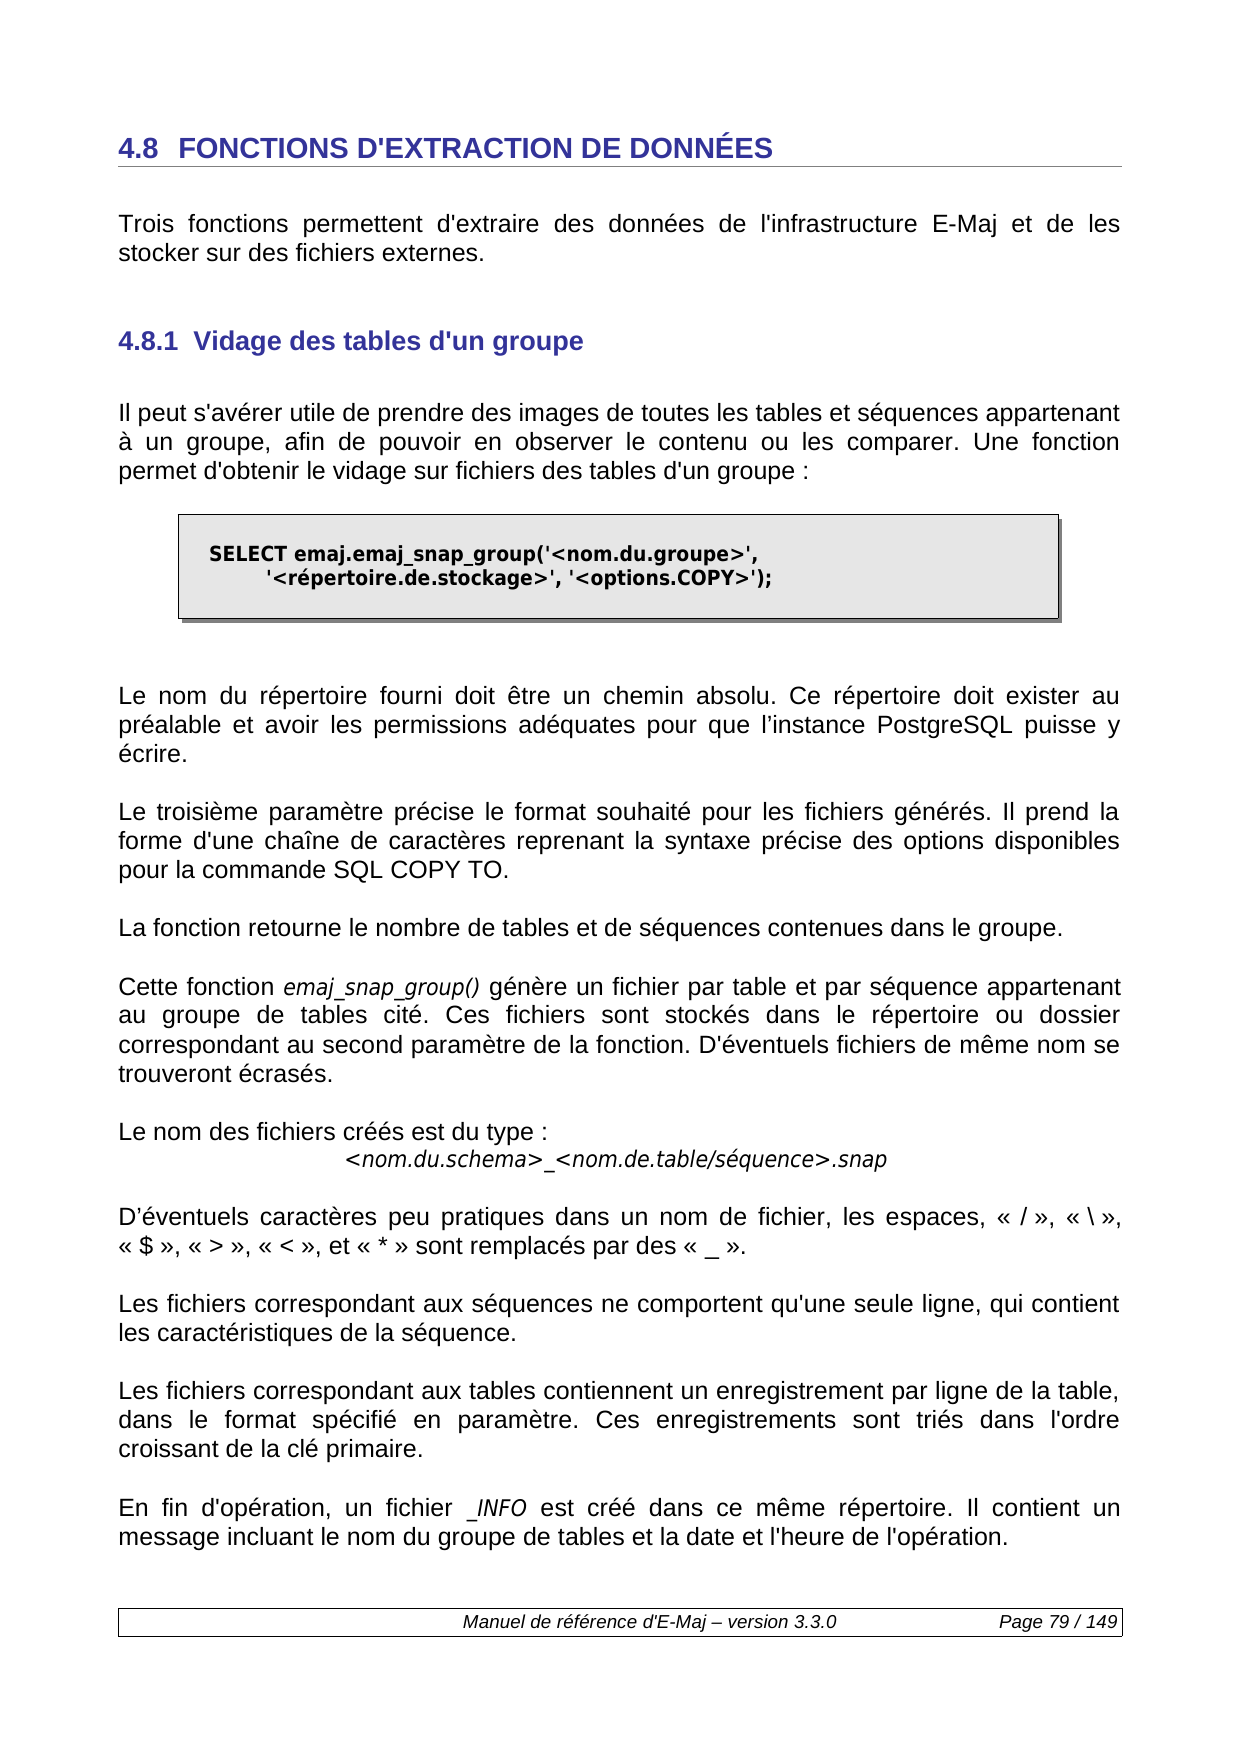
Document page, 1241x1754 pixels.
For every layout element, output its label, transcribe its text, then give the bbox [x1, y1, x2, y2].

text En fin d'opération, un fichier _INFO est créé dans ce même répertoire. Il contient un message incluant le nom du groupe de tables et la date et l'heure de l'opération. [118, 1492, 1122, 1551]
text Les fichiers correspondant aux séquences ne comportent qu'une seule ligne, qui contient les caractéristiques de la séquence. [118, 1289, 1122, 1347]
text Le troisième paramètre précise le format souhaité pour les fichiers générés. Il prend la forme d'une chaîne de caractères reprenant la syntaxe précise des options disponibles pour la commande SQL COPY TO. [118, 797, 1122, 884]
text Le nom du répertoire fourni doit être un chemin absolu. Ce répertoire doit exister au préalable et avoir les permissions adéquates pour que l’instance PostgreSQL puisse y écrire. [118, 681, 1122, 768]
subtitle Vidage des tables d'un groupe [118, 325, 1122, 356]
text <nom.du.schema>_<nom.de.table/séquence>.snap [118, 1146, 1122, 1173]
text '<répertoire.de.stockage>', '<options.COPY>'); [179, 563, 1058, 587]
text D’éventuels caractères peu pratiques dans un nom de fichier, les espaces, « / », « \ », « $ », « > », « < », et « * » sont remplacés par des « _ ». [118, 1202, 1122, 1260]
subtitle Fonctions d'extraction de données [118, 131, 1122, 166]
text SELECT emaj.emaj_snap_group('<nom.du.groupe>', [179, 538, 1058, 563]
text Cette fonction emaj_snap_group() génère un fichier par table et par séquence appartenant au groupe de tables cité. Ces fichiers sont stockés dans le répertoire ou dossier correspondant au second paramètre de la fonction. D'éventuels fichiers de même nom se trouveront écrasés. [118, 971, 1122, 1088]
text Il peut s'avérer utile de prendre des images de toutes les tables et séquences appartenant à un groupe, afin de pouvoir en observer le contenu ou les comparer. Une fonction permet d'obtenir le vidage sur fichiers des tables d'un groupe : [118, 398, 1122, 485]
text Trois fonctions permettent d'extraire des données de l'infrastructure E-Maj et de les stocker sur des fichiers externes. [118, 209, 1122, 267]
text La fonction retourne le nombre de tables et de séquences contenues dans le groupe. [118, 913, 1122, 942]
text Les fichiers correspondant aux tables contiennent un enregistrement par ligne de la table, dans le format spécifié en paramètre. Ces enregistrements sont triés dans l'ordre croissant de la clé primaire. [118, 1376, 1122, 1463]
text Le nom des fichiers créés est du type : [118, 1117, 1122, 1146]
